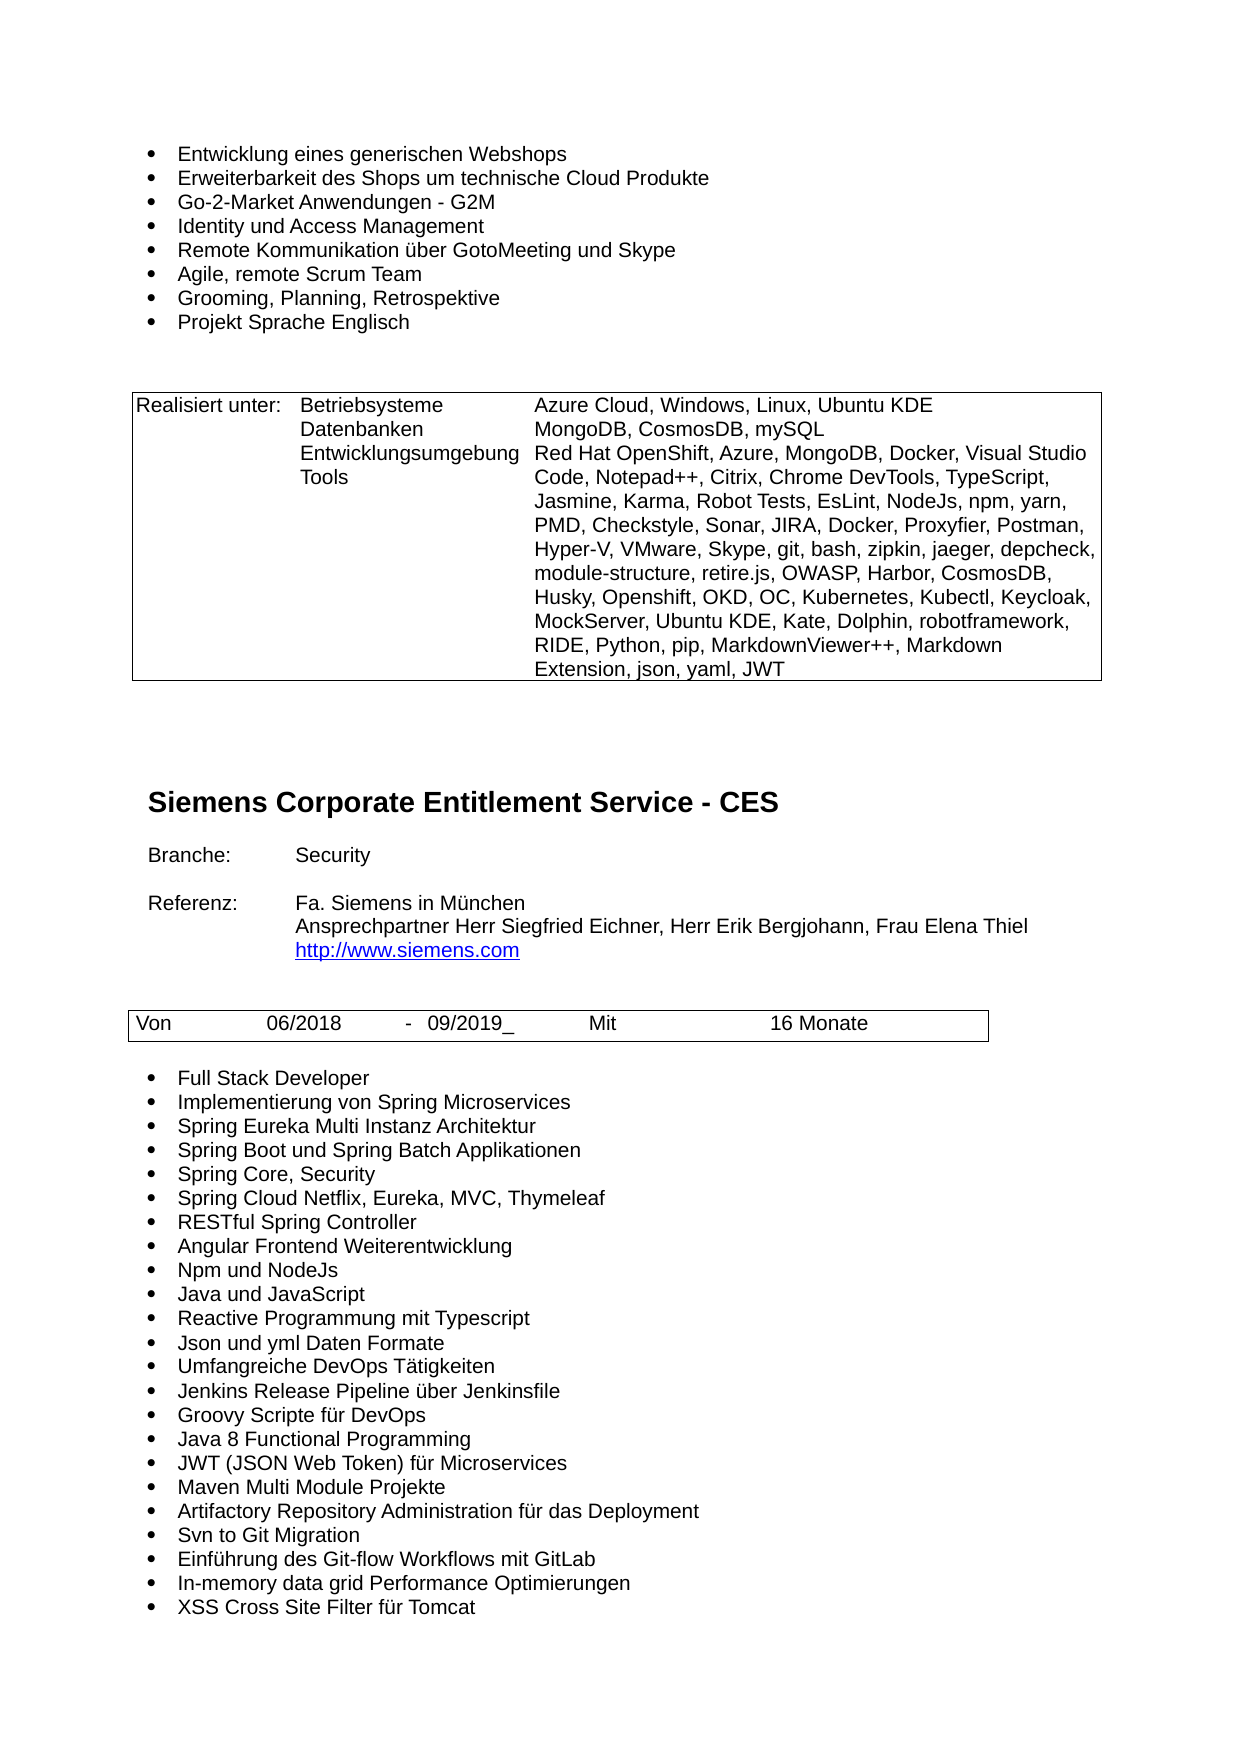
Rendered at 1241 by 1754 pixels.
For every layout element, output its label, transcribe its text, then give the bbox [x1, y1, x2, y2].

list Spring Eureka Multi Instanz Architektur [148, 1114, 1110, 1138]
list Artifactory Repository Administration für das Deployment [148, 1499, 1110, 1523]
list Go-2-Market Anwendungen - G2M [148, 190, 1110, 214]
list Einführung des Git-flow Workflows mit GitLab [148, 1547, 1110, 1571]
list Spring Cloud Netflix, Eureka, MVC, Thymeleaf [148, 1186, 1110, 1210]
text Branche: Security [148, 842, 1110, 866]
text Ansprechpartner Herr Siegfried Eichner, Herr Erik Bergjohann, Frau Elena Thiel [148, 914, 1110, 938]
list Java 8 Functional Programming [148, 1427, 1110, 1451]
list Projekt Sprache Englisch [148, 310, 1110, 334]
list Entwicklung eines generischen Webshops [148, 142, 1110, 166]
list Npm und NodeJs [148, 1258, 1110, 1282]
text Referenz: Fa. Siemens in München [148, 890, 1110, 914]
table_header Betriebsysteme Datenbanken [297, 393, 531, 441]
list Grooming, Planning, Retrospektive [148, 286, 1110, 310]
list In-memory data grid Performance Optimierungen [148, 1571, 1110, 1595]
text http://www.siemens.com [221, 938, 1110, 962]
table_header 09/2019_ [420, 1011, 581, 1041]
list Spring Boot und Spring Batch Applikationen [148, 1138, 1110, 1162]
list Identity und Access Management [148, 214, 1110, 238]
list XSS Cross Site Filter für Tomcat [148, 1595, 1110, 1619]
table_header Realisiert unter: [133, 393, 297, 441]
table_header Mit [581, 1011, 762, 1041]
subtitle Siemens Corporate Entitlement Service - CES [148, 785, 1110, 818]
table_header Von [129, 1011, 259, 1041]
list Reactive Programmung mit Typescript [148, 1306, 1110, 1330]
list Angular Frontend Weiterentwicklung [148, 1234, 1110, 1258]
list Maven Multi Module Projekte [148, 1475, 1110, 1499]
table_header 16 Monate [763, 1011, 988, 1041]
table_header Azure Cloud, Windows, Linux, Ubuntu KDE MongoDB, CosmosDB, mySQL [531, 393, 1101, 441]
table_cell [133, 441, 297, 680]
list Erweiterbarkeit des Shops um technische Cloud Produkte [148, 166, 1110, 190]
list Remote Kommunikation über GotoMeeting und Skype [148, 238, 1110, 262]
table_cell Red Hat OpenShift, Azure, MongoDB, Docker, Visual Studio Code, Notepad++, Citrix, Chrome DevTools, TypeScript, Jasmine, Karma, Robot Tests, EsLint, NodeJs, npm, yarn, PMD, Checkstyle, Sonar, JIRA, Docker, Proxyfier, Postman, Hyper-V, VMware, Skype, git, bash, zipkin, jaeger, depcheck, module-structure, retire.js, OWASP, Harbor, CosmosDB, Husky, Openshift, OKD, OC, Kubernetes, Kubectl, Keycloak, MockServer, Ubuntu KDE, Kate, Dolphin, robotframework, RIDE, Python, pip, MarkdownViewer++, Markdown Extension, json, yaml, JWT [531, 441, 1101, 680]
table_header 06/2018 [259, 1011, 398, 1041]
list Svn to Git Migration [148, 1523, 1110, 1547]
list Full Stack Developer [148, 1066, 1110, 1090]
list Agile, remote Scrum Team [148, 262, 1110, 286]
list Spring Core, Security [148, 1162, 1110, 1186]
list Jenkins Release Pipeline über Jenkinsfile [148, 1378, 1110, 1402]
table_header - [398, 1011, 420, 1041]
list RESTful Spring Controller [148, 1210, 1110, 1234]
list JWT (JSON Web Token) für Microservices [148, 1451, 1110, 1475]
list Umfangreiche DevOps Tätigkeiten [148, 1354, 1110, 1378]
list Implementierung von Spring Microservices [148, 1090, 1110, 1114]
list Groovy Scripte für DevOps [148, 1402, 1110, 1427]
list Java und JavaScript [148, 1282, 1110, 1306]
list Json und yml Daten Formate [148, 1330, 1110, 1354]
table_cell Entwicklungsumgebung Tools [297, 441, 531, 680]
